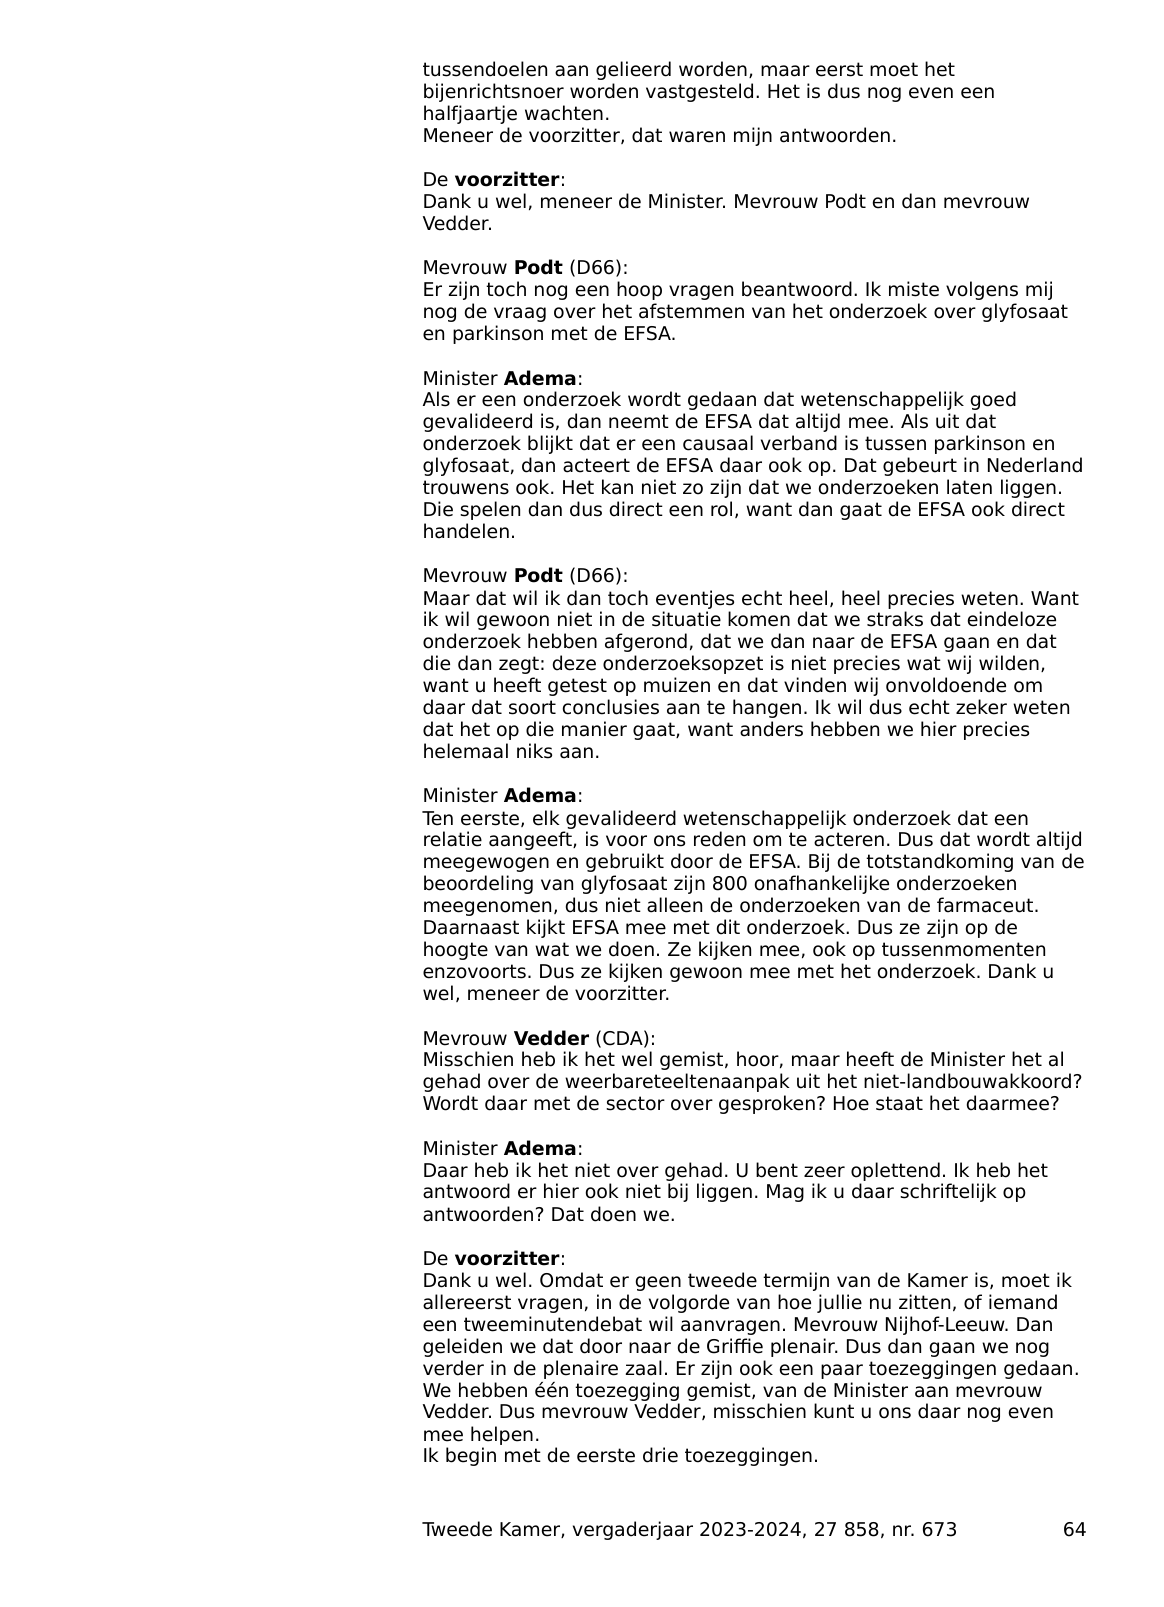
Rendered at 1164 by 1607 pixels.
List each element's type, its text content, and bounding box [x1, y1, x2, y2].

text De voorzitter: [422, 169, 1087, 191]
text Er zijn toch nog een hoop vragen beantwoord. Ik miste volgens mij nog de vraag over het afstemmen van het onderzoek over glyfosaat en parkinson met de EFSA. [422, 279, 1087, 345]
text Dank u wel, meneer de Minister. Mevrouw Podt en dan mevrouw Vedder. [422, 191, 1087, 235]
text Minister Adema: [422, 367, 1087, 389]
text Meneer de voorzitter, dat waren mijn antwoorden. [422, 125, 1087, 147]
text Maar dat wil ik dan toch eventjes echt heel, heel precies weten. Want ik wil gewoon niet in de situatie komen dat we straks dat eindeloze onderzoek hebben afgerond, dat we dan naar de EFSA gaan en dat die dan zegt: deze onderzoeksopzet is niet precies wat wij wilden, want u heeft getest op muizen en dat vinden wij onvoldoende om daar dat soort conclusies aan te hangen. Ik wil dus echt zeker weten dat het op die manier gaat, want anders hebben we hier precies helemaal niks aan. [422, 587, 1087, 763]
text Als er een onderzoek wordt gedaan dat wetenschappelijk goed gevalideerd is, dan neemt de EFSA dat altijd mee. Als uit dat onderzoek blijkt dat er een causaal verband is tussen parkinson en glyfosaat, dan acteert de EFSA daar ook op. Dat gebeurt in Nederland trouwens ook. Het kan niet zo zijn dat we onderzoeken laten liggen. Die spelen dan dus direct een rol, want dan gaat de EFSA ook direct handelen. [422, 389, 1087, 543]
text Daar heb ik het niet over gehad. U bent zeer oplettend. Ik heb het antwoord er hier ook niet bij liggen. Mag ik u daar schriftelijk op antwoorden? Dat doen we. [422, 1159, 1087, 1225]
text Mevrouw Podt (D66): [422, 257, 1087, 279]
text Minister Adema: [422, 785, 1087, 807]
text tussendoelen aan gelieerd worden, maar eerst moet het bijenrichtsnoer worden vastgesteld. Het is dus nog even een halfjaartje wachten. [422, 59, 1087, 125]
text Ten eerste, elk gevalideerd wetenschappelijk onderzoek dat een relatie aangeeft, is voor ons reden om te acteren. Dus dat wordt altijd meegewogen en gebruikt door de EFSA. Bij de totstandkoming van de beoordeling van glyfosaat zijn 800 onafhankelijke onderzoeken meegenomen, dus niet alleen de onderzoeken van de farmaceut. Daarnaast kijkt EFSA mee met dit onderzoek. Dus ze zijn op de hoogte van wat we doen. Ze kijken mee, ook op tussenmomenten enzovoorts. Dus ze kijken gewoon mee met het onderzoek. Dank u wel, meneer de voorzitter. [422, 807, 1087, 1005]
text Mevrouw Podt (D66): [422, 565, 1087, 587]
text De voorzitter: [422, 1248, 1087, 1269]
text Mevrouw Vedder (CDA): [422, 1027, 1087, 1049]
text Minister Adema: [422, 1137, 1087, 1159]
text Dank u wel. Omdat er geen tweede termijn van de Kamer is, moet ik allereerst vragen, in de volgorde van hoe jullie nu zitten, of iemand een tweeminutendebat wil aanvragen. Mevrouw Nijhof-Leeuw. Dan geleiden we dat door naar de Griffie plenair. Dus dan gaan we nog verder in de plenaire zaal. Er zijn ook een paar toezeggingen gedaan. We hebben één toezegging gemist, van de Minister aan mevrouw Vedder. Dus mevrouw Vedder, misschien kunt u ons daar nog even mee helpen. [422, 1269, 1087, 1445]
text Misschien heb ik het wel gemist, hoor, maar heeft de Minister het al gehad over de weerbareteeltenaanpak uit het niet-landbouwakkoord? Wordt daar met de sector over gesproken? Hoe staat het daarmee? [422, 1049, 1087, 1115]
text Ik begin met de eerste drie toezeggingen. [422, 1445, 1087, 1467]
